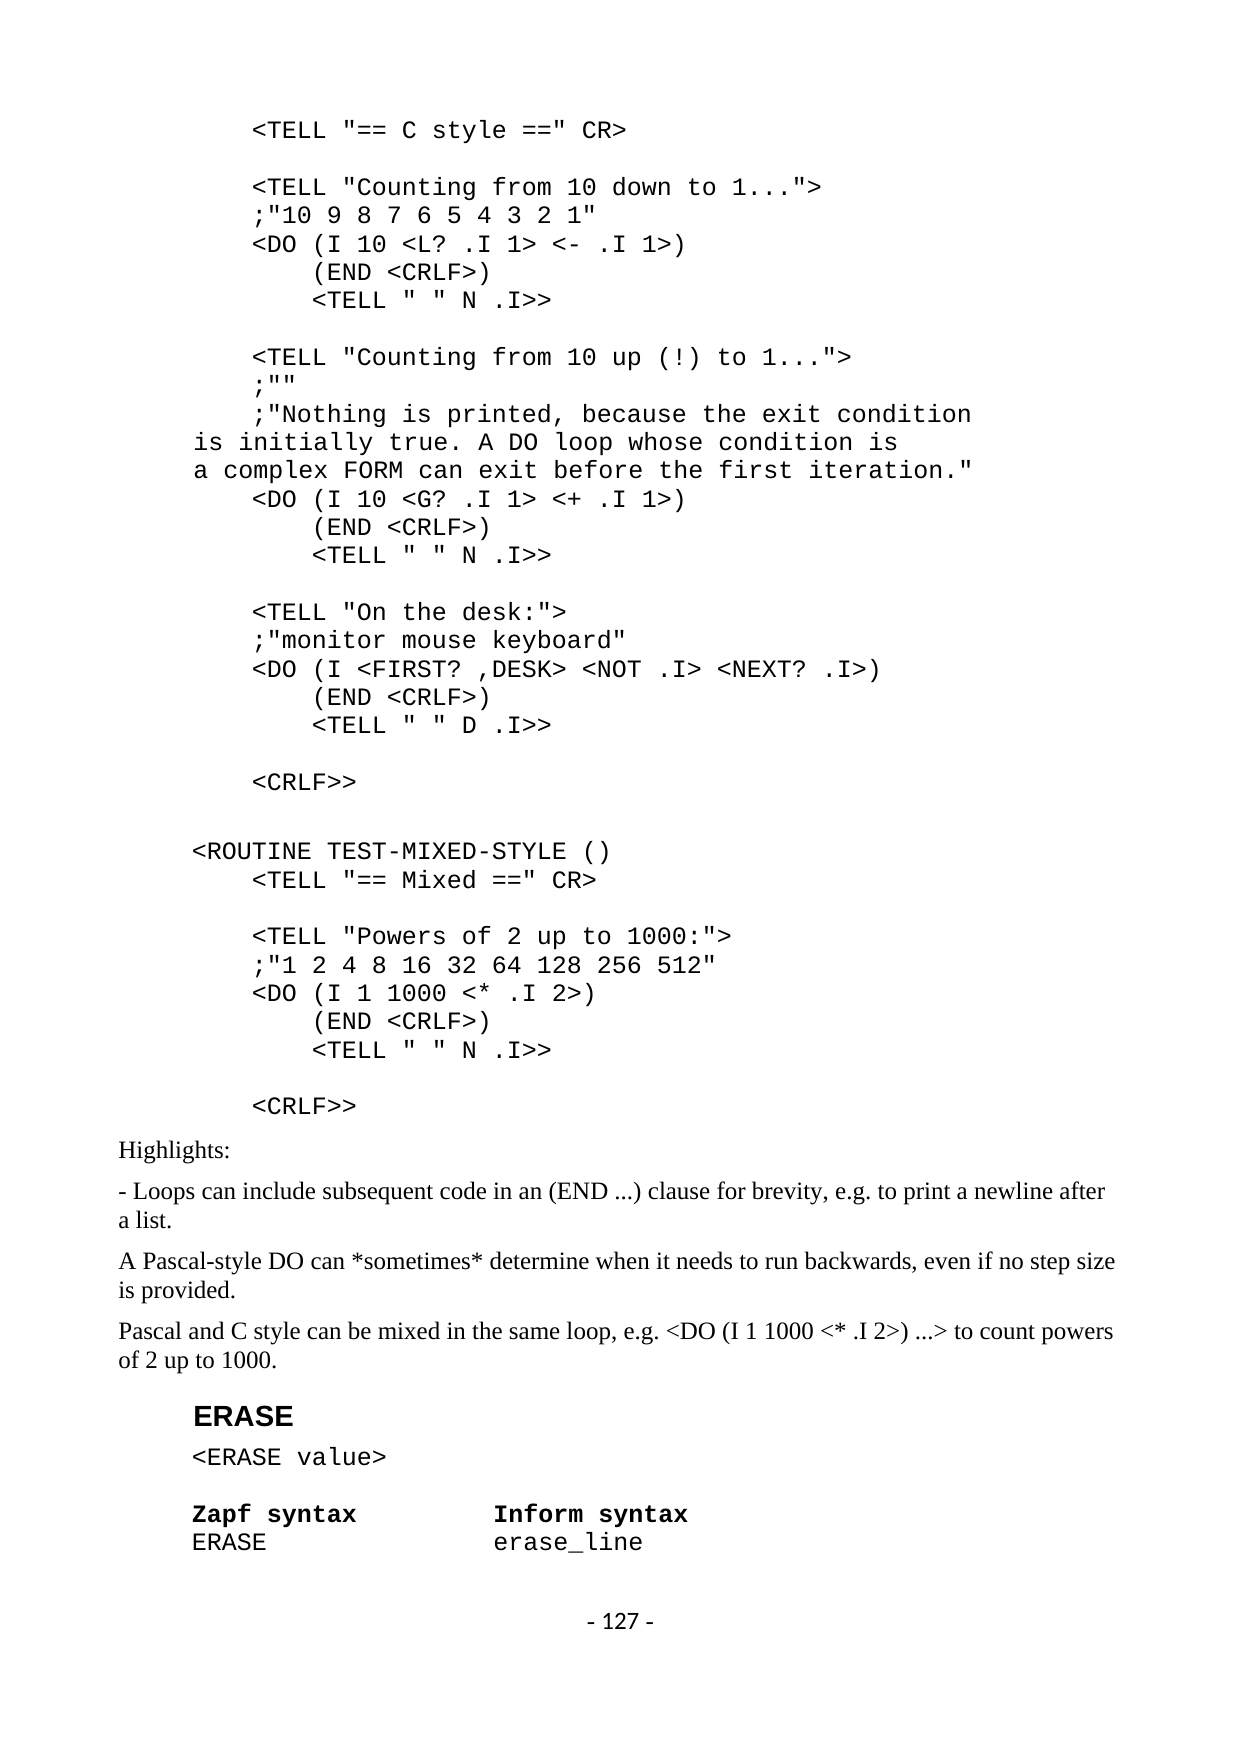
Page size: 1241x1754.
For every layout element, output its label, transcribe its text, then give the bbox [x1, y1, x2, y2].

text - Loops can include subsequent code in an (END ...) clause for brevity, e.g. to print a newline after a list. [118, 1176, 1122, 1233]
subtitle ERASE [118, 1398, 1122, 1432]
text Highlights: [118, 1135, 1122, 1163]
text <ERASE value> [192, 1444, 1122, 1473]
text Pascal and C style can be mixed in the same loop, e.g. <DO (I 1 1000 <* .I 2>) ...> to count powers of 2 up to 1000. [118, 1316, 1122, 1373]
text A Pascal-style DO can *sometimes* determine when it needs to run backwards, even if no step size is provided. [118, 1246, 1122, 1303]
text ERASE erase_line [192, 1529, 1122, 1558]
text <ROUTINE TEST-MIXED-STYLE () <TELL "== Mixed ==" CR> <TELL "Powers of 2 up to 1000:"> ;"1 2 4 8 16 32 64 128 256 512" <DO (I 1 1000 <* .I 2>) (END <CRLF>) <TELL " " N .I>> <CRLF>> [192, 839, 1122, 1122]
text Zapf syntax Inform syntax [192, 1501, 1122, 1529]
text <TELL "== C style ==" CR> <TELL "Counting from 10 down to 1..."> ;"10 9 8 7 6 5 4 3 2 1" <DO (I 10 <L? .I 1> <- .I 1>) (END <CRLF>) <TELL " " N .I>> <TELL "Counting from 10 up (!) to 1..."> ;"" ;"Nothing is printed, because the exit condition is initially true. A DO loop whose condition is a complex FORM can exit before the first iteration." <DO (I 10 <G? .I 1> <+ .I 1>) (END <CRLF>) <TELL " " N .I>> <TELL "On the desk:"> ;"monitor mouse keyboard" <DO (I <FIRST? ,DESK> <NOT .I> <NEXT? .I>) (END <CRLF>) <TELL " " D .I>> <CRLF>> [192, 118, 1122, 826]
